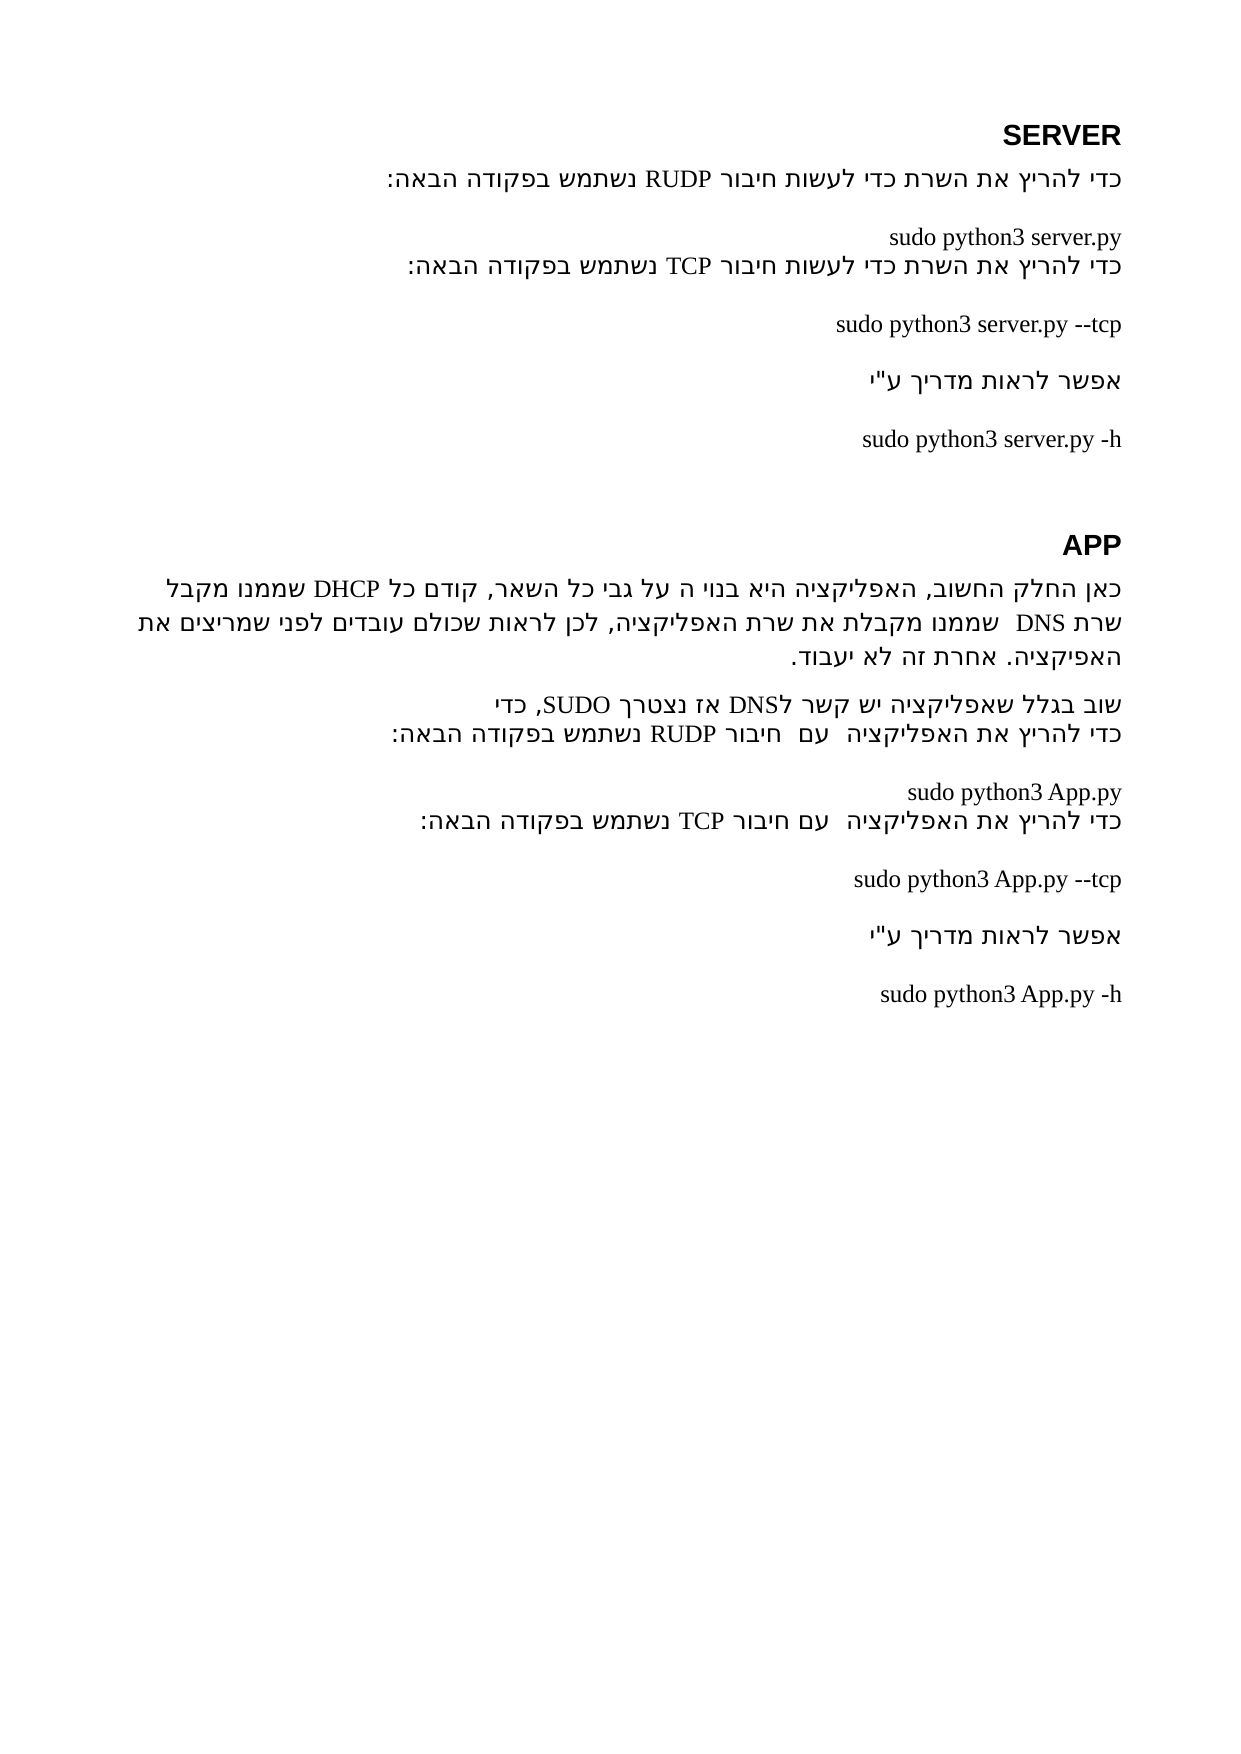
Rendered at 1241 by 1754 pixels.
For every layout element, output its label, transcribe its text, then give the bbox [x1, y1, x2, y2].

text אפשר לראות מדריך ע"י [118, 366, 1122, 396]
text כאן החלק החשוב, האפליקציה היא בנוי ה על גבי כל השאר, קודם כל DHCP שממנו מקבל שרת DNS שממנו מקבלת את שרת האפליקציה, לכן לראות שכולם עובדים לפני שמריצים את האפיקציה. אחרת זה לא יעבוד. [118, 574, 1122, 671]
text sudo python3 App.py -h [118, 979, 1122, 1008]
text כדי להריץ את השרת כדי לעשות חיבור RUDP נשתמש בפקודה הבאה: [118, 164, 1122, 193]
text כדי להריץ את האפליקציה עם חיבור TCP נשתמש בפקודה הבאה: [118, 806, 1122, 835]
subtitle APP [118, 528, 1122, 562]
text אפשר לראות מדריך ע"י [118, 921, 1122, 951]
text sudo python3 server.py -h [118, 424, 1122, 453]
text כדי להריץ את האפליקציה עם חיבור RUDP נשתמש בפקודה הבאה: [118, 719, 1122, 748]
subtitle SERVER [118, 118, 1122, 152]
text שוב בגלל שאפליקציה יש קשר לDNS אז נצטרך SUDO, כדי [118, 690, 1122, 719]
text sudo python3 server.py [118, 222, 1122, 251]
text כדי להריץ את השרת כדי לעשות חיבור TCP נשתמש בפקודה הבאה: [118, 251, 1122, 280]
text sudo python3 App.py --tcp [118, 864, 1122, 893]
text sudo python3 App.py [118, 777, 1122, 806]
text sudo python3 server.py --tcp [118, 309, 1122, 338]
